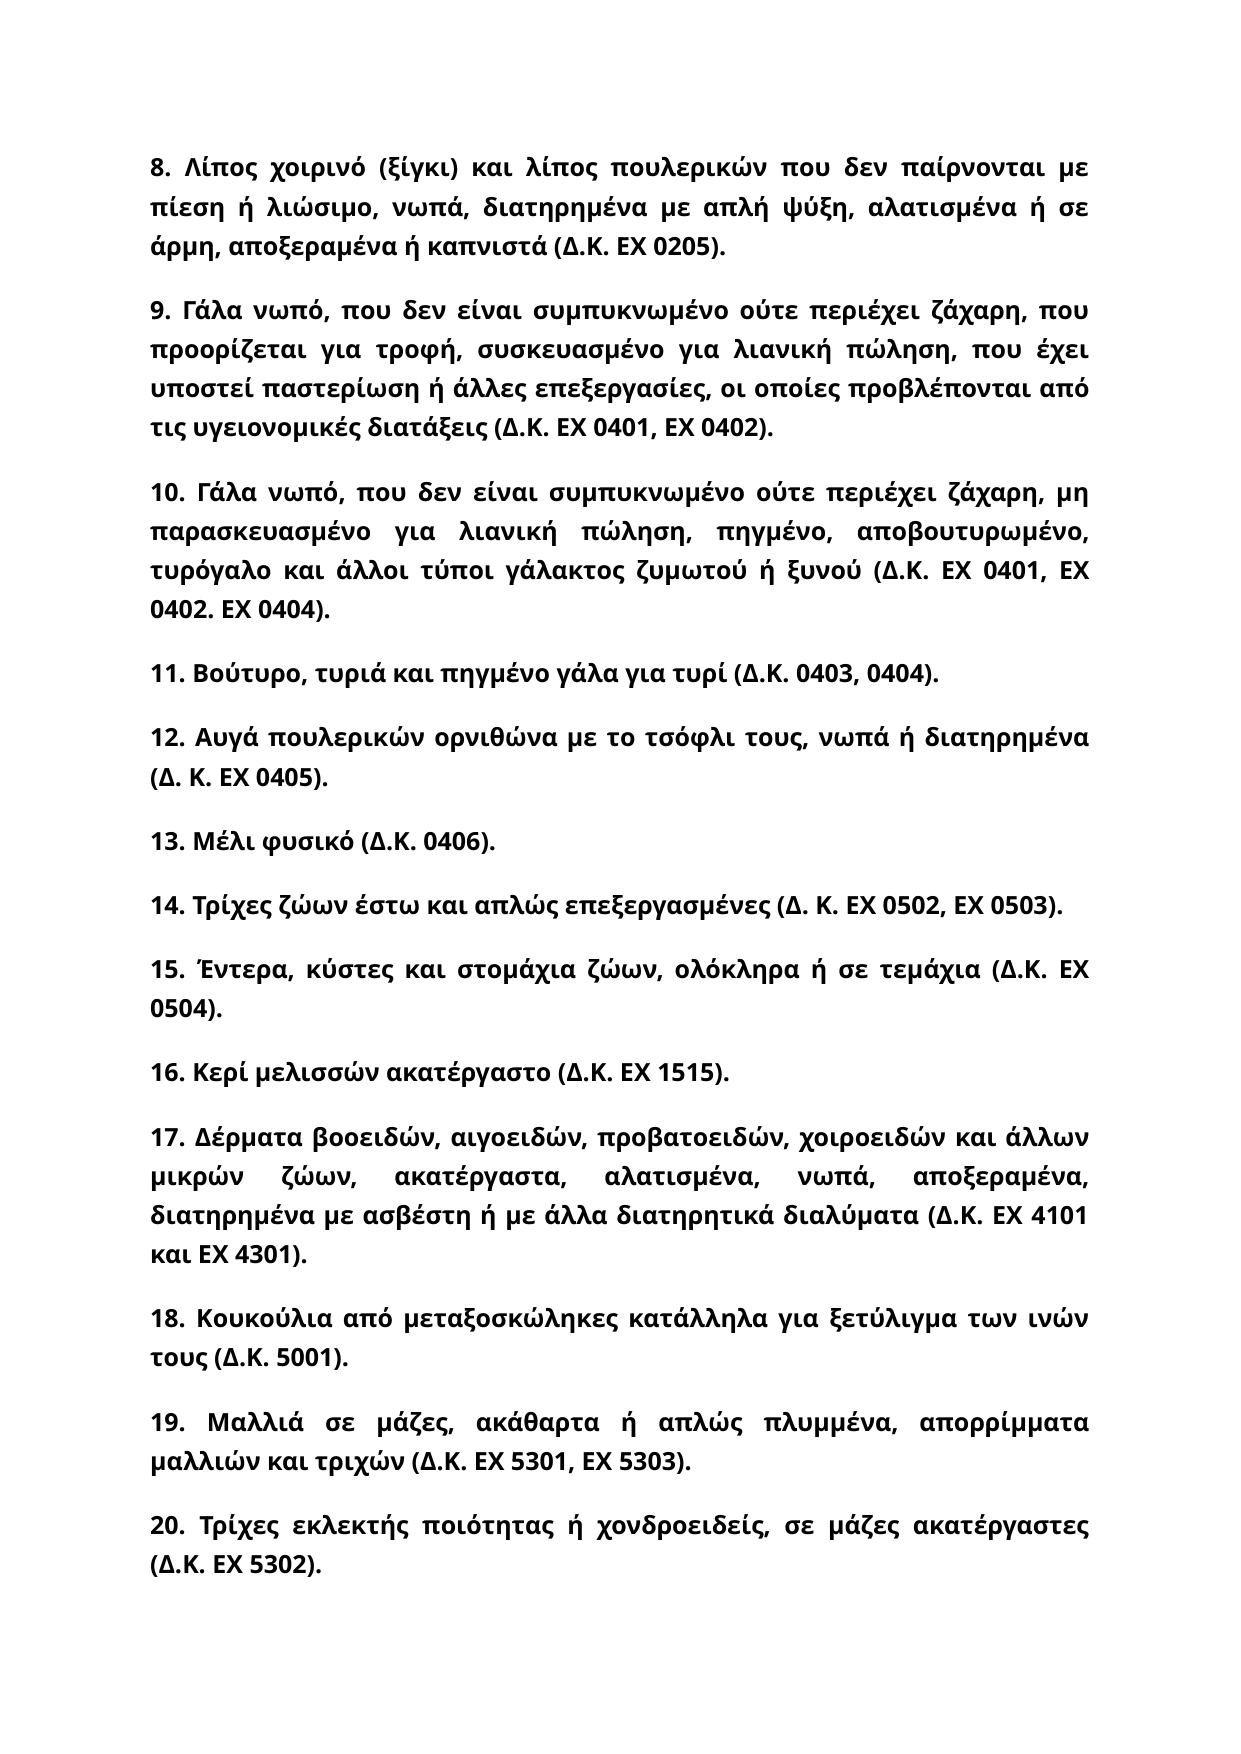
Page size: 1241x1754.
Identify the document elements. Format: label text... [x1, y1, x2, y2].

text 14. Τρίχες ζώων έστω και απλώς επεξεργασμένες (Δ. Κ. ΕΧ 0502, ΕΧ 0503). [150, 887, 1090, 922]
text 20. Τρίχες εκλεκτής ποιότητας ή χονδροειδείς, σε μάζες ακατέργαστες (Δ.Κ. ΕΧ 5302). [150, 1507, 1090, 1581]
text 15. Έντερα, κύστες και στομάχια ζώων, ολόκληρα ή σε τεμάχια (Δ.Κ. ΕΧ 0504). [150, 952, 1090, 1025]
text 19. Μαλλιά σε μάζες, ακάθαρτα ή απλώς πλυμμένα, απορρίμματα μαλλιών και τριχών (Δ.Κ. ΕΧ 5301, ΕΧ 5303). [150, 1404, 1090, 1477]
text 16. Κερί μελισσών ακατέργαστο (Δ.Κ. ΕΧ 1515). [150, 1055, 1090, 1089]
text 11. Βούτυρο, τυριά και πηγμένο γάλα για τυρί (Δ.Κ. 0403, 0404). [150, 656, 1090, 690]
text 18. Κουκούλια από μεταξοσκώληκες κατάλληλα για ξετύλιγμα των ινών τους (Δ.Κ. 5001). [150, 1301, 1090, 1374]
text 10. Γάλα νωπό, που δεν είναι συμπυκνωμένο ούτε περιέχει ζάχαρη, μη παρασκευασμένο για λιανική πώληση, πηγμένο, αποβουτυρωμένο, τυρόγαλο και άλλοι τύποι γάλακτος ζυμωτού ή ξυνού (Δ.Κ. ΕΧ 0401, ΕΧ 0402. ΕΧ 0404). [150, 474, 1090, 626]
text 12. Αυγά πουλερικών ορνιθώνα με το τσόφλι τους, νωπά ή διατηρημένα (Δ. Κ. ΕΧ 0405). [150, 720, 1090, 793]
text 9. Γάλα νωπό, που δεν είναι συμπυκνωμένο ούτε περιέχει ζάχαρη, που προορίζεται για τροφή, συσκευασμένο για λιανική πώληση, που έχει υποστεί παστερίωση ή άλλες επεξεργασίες, οι οποίες προβλέπονται από τις υγειονομικές διατάξεις (Δ.Κ. ΕΧ 0401, ΕΧ 0402). [150, 292, 1090, 444]
text 17. Δέρματα βοοειδών, αιγοειδών, προβατοειδών, χοιροειδών και άλλων μικρών ζώων, ακατέργαστα, αλατισμένα, νωπά, αποξεραμένα, διατηρημένα με ασβέστη ή με άλλα διατηρητικά διαλύματα (Δ.Κ. ΕΧ 4101 και ΕΧ 4301). [150, 1119, 1090, 1271]
text 13. Μέλι φυσικό (Δ.Κ. 0406). [150, 823, 1090, 857]
text 8. Λίπος χοιρινό (ξίγκι) και λίπος πουλερικών που δεν παίρνονται με πίεση ή λιώσιμο, νωπά, διατηρημένα με απλή ψύξη, αλατισμένα ή σε άρμη, αποξεραμένα ή καπνιστά (Δ.Κ. ΕΧ 0205). [150, 150, 1090, 262]
